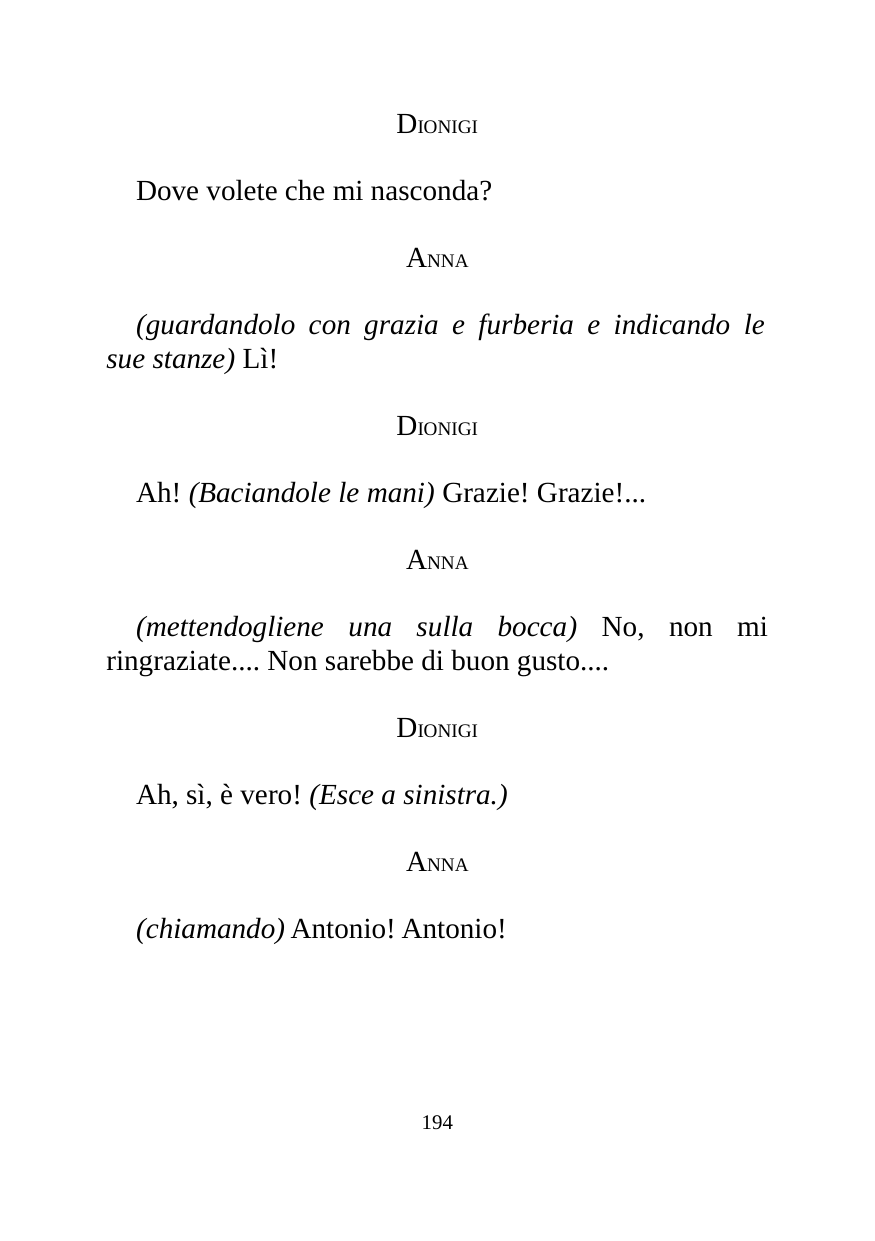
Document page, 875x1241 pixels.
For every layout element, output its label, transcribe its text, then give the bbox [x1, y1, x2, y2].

text (chiamando) Antonio! Antonio! [106, 911, 768, 945]
text Anna [106, 542, 768, 576]
text Ah! (Baciandole le mani) Grazie! Grazie!... [106, 475, 768, 509]
text Anna [106, 240, 768, 274]
text Dionigi [106, 408, 768, 442]
text Dove volete che mi nasconda? [106, 173, 768, 207]
text Dionigi [106, 710, 768, 743]
text Dionigi [106, 106, 768, 140]
text (guardandolo con grazia e furberia e indicando le sue stanze) Lì! [106, 307, 768, 374]
text Anna [106, 844, 768, 878]
text (mettendogliene una sulla bocca) No, non mi ringraziate.... Non sarebbe di buon gusto.... [106, 609, 768, 676]
text Ah, sì, è vero! (Esce a sinistra.) [106, 777, 768, 811]
